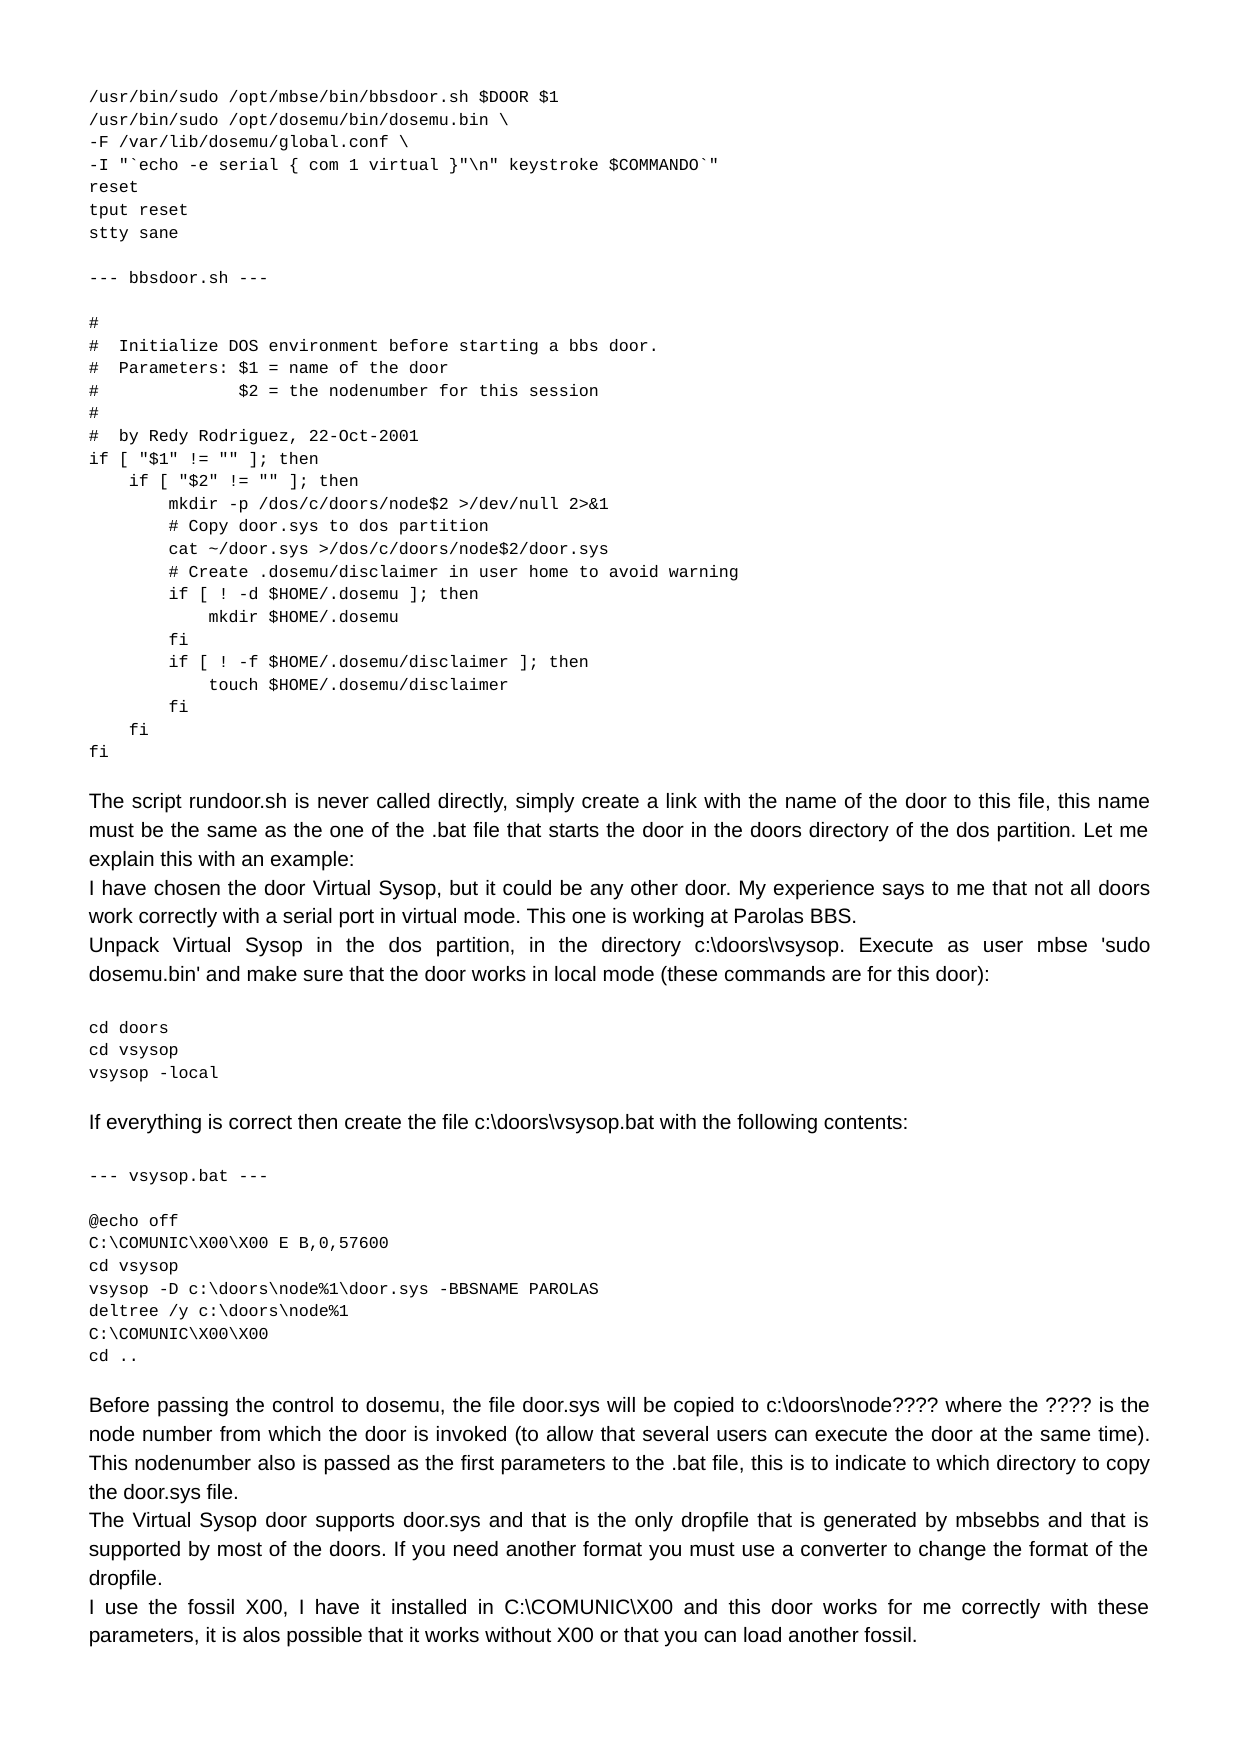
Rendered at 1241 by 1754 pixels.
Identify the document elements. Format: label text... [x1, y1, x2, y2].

text cd vsysop [88, 1042, 1152, 1061]
text C:\COMUNIC\X00\X00 E B,0,57600 [88, 1235, 1152, 1254]
text cd doors [88, 1019, 1152, 1038]
text mkdir $HOME/.dosemu [88, 608, 1152, 627]
text I have chosen the door Virtual Sysop, but it could be any other door. My experience says to me that not all doors work correctly with a serial port in virtual mode. This one is working at Parolas BBS. [88, 876, 1152, 928]
text if [ ! -d $HOME/.dosemu ]; then [88, 586, 1152, 605]
text If everything is correct then create the file c:\doors\vsysop.bat with the following contents: [88, 1110, 1152, 1134]
text # Create .dosemu/disclaimer in user home to avoid warning [88, 563, 1152, 582]
text --- bbsdoor.sh --- [88, 269, 1152, 288]
text stty sane [88, 224, 1152, 243]
text tput reset [88, 202, 1152, 220]
text The Virtual Sysop door supports door.sys and that is the only dropfile that is generated by mbsebbs and that is supported by most of the doors. If you need another format you must use a converter to change the format of the dropfile. [88, 1508, 1152, 1590]
text --- vsysop.bat --- [88, 1167, 1152, 1186]
text C:\COMUNIC\X00\X00 [88, 1325, 1152, 1344]
text vsysop -D c:\doors\node%1\door.sys -BBSNAME PAROLAS [88, 1280, 1152, 1299]
text # [88, 314, 1152, 333]
text deltree /y c:\doors\node%1 [88, 1303, 1152, 1322]
text if [ "$1" != "" ]; then [88, 450, 1152, 469]
text # Copy door.sys to dos partition [88, 518, 1152, 537]
text /usr/bin/sudo /opt/mbse/bin/bbsdoor.sh $DOOR $1 [88, 88, 1152, 107]
text fi [88, 631, 1152, 650]
text -I "`echo -e serial { com 1 virtual }"\n" keystroke $COMMANDO`" [88, 156, 1152, 175]
text cd vsysop [88, 1258, 1152, 1276]
text cat ~/door.sys >/dos/c/doors/node$2/door.sys [88, 541, 1152, 559]
text Before passing the control to dosemu, the file door.sys will be copied to c:\doors\node???? where the ???? is the node number from which the door is invoked (to allow that several users can execute the door at the same time). This nodenumber also is passed as the first parameters to the .bat file, this is to indicate to which directory to copy the door.sys file. [88, 1393, 1152, 1503]
text fi [88, 744, 1152, 763]
text vsysop -local [88, 1064, 1152, 1083]
text reset [88, 179, 1152, 198]
text # by Redy Rodriguez, 22-Oct-2001 [88, 428, 1152, 446]
text # Parameters: $1 = name of the door [88, 360, 1152, 379]
text fi [88, 721, 1152, 740]
text fi [88, 699, 1152, 718]
text if [ ! -f $HOME/.dosemu/disclaimer ]; then [88, 654, 1152, 672]
text Unpack Virtual Sysop in the dos partition, in the directory c:\doors\vsysop. Execute as user mbse 'sudo dosemu.bin' and make sure that the door works in local mode (these commands are for this door): [88, 933, 1152, 986]
text # Initialize DOS environment before starting a bbs door. [88, 337, 1152, 356]
text @echo off [88, 1212, 1152, 1231]
text # $2 = the nodenumber for this session [88, 382, 1152, 401]
text The script rundoor.sh is never called directly, simply create a link with the name of the door to this file, this name must be the same as the one of the .bat file that starts the door in the doors directory of the dos partition. Let me explain this with an example: [88, 789, 1152, 871]
text if [ "$2" != "" ]; then [88, 473, 1152, 492]
text /usr/bin/sudo /opt/dosemu/bin/dosemu.bin \ [88, 111, 1152, 130]
text mkdir -p /dos/c/doors/node$2 >/dev/null 2>&1 [88, 495, 1152, 514]
text -F /var/lib/dosemu/global.conf \ [88, 134, 1152, 153]
text touch $HOME/.dosemu/disclaimer [88, 676, 1152, 695]
text cd .. [88, 1348, 1152, 1367]
text # [88, 405, 1152, 424]
text I use the fossil X00, I have it installed in C:\COMUNIC\X00 and this door works for me correctly with these parameters, it is alos possible that it works without X00 or that you can load another fossil. [88, 1594, 1152, 1647]
